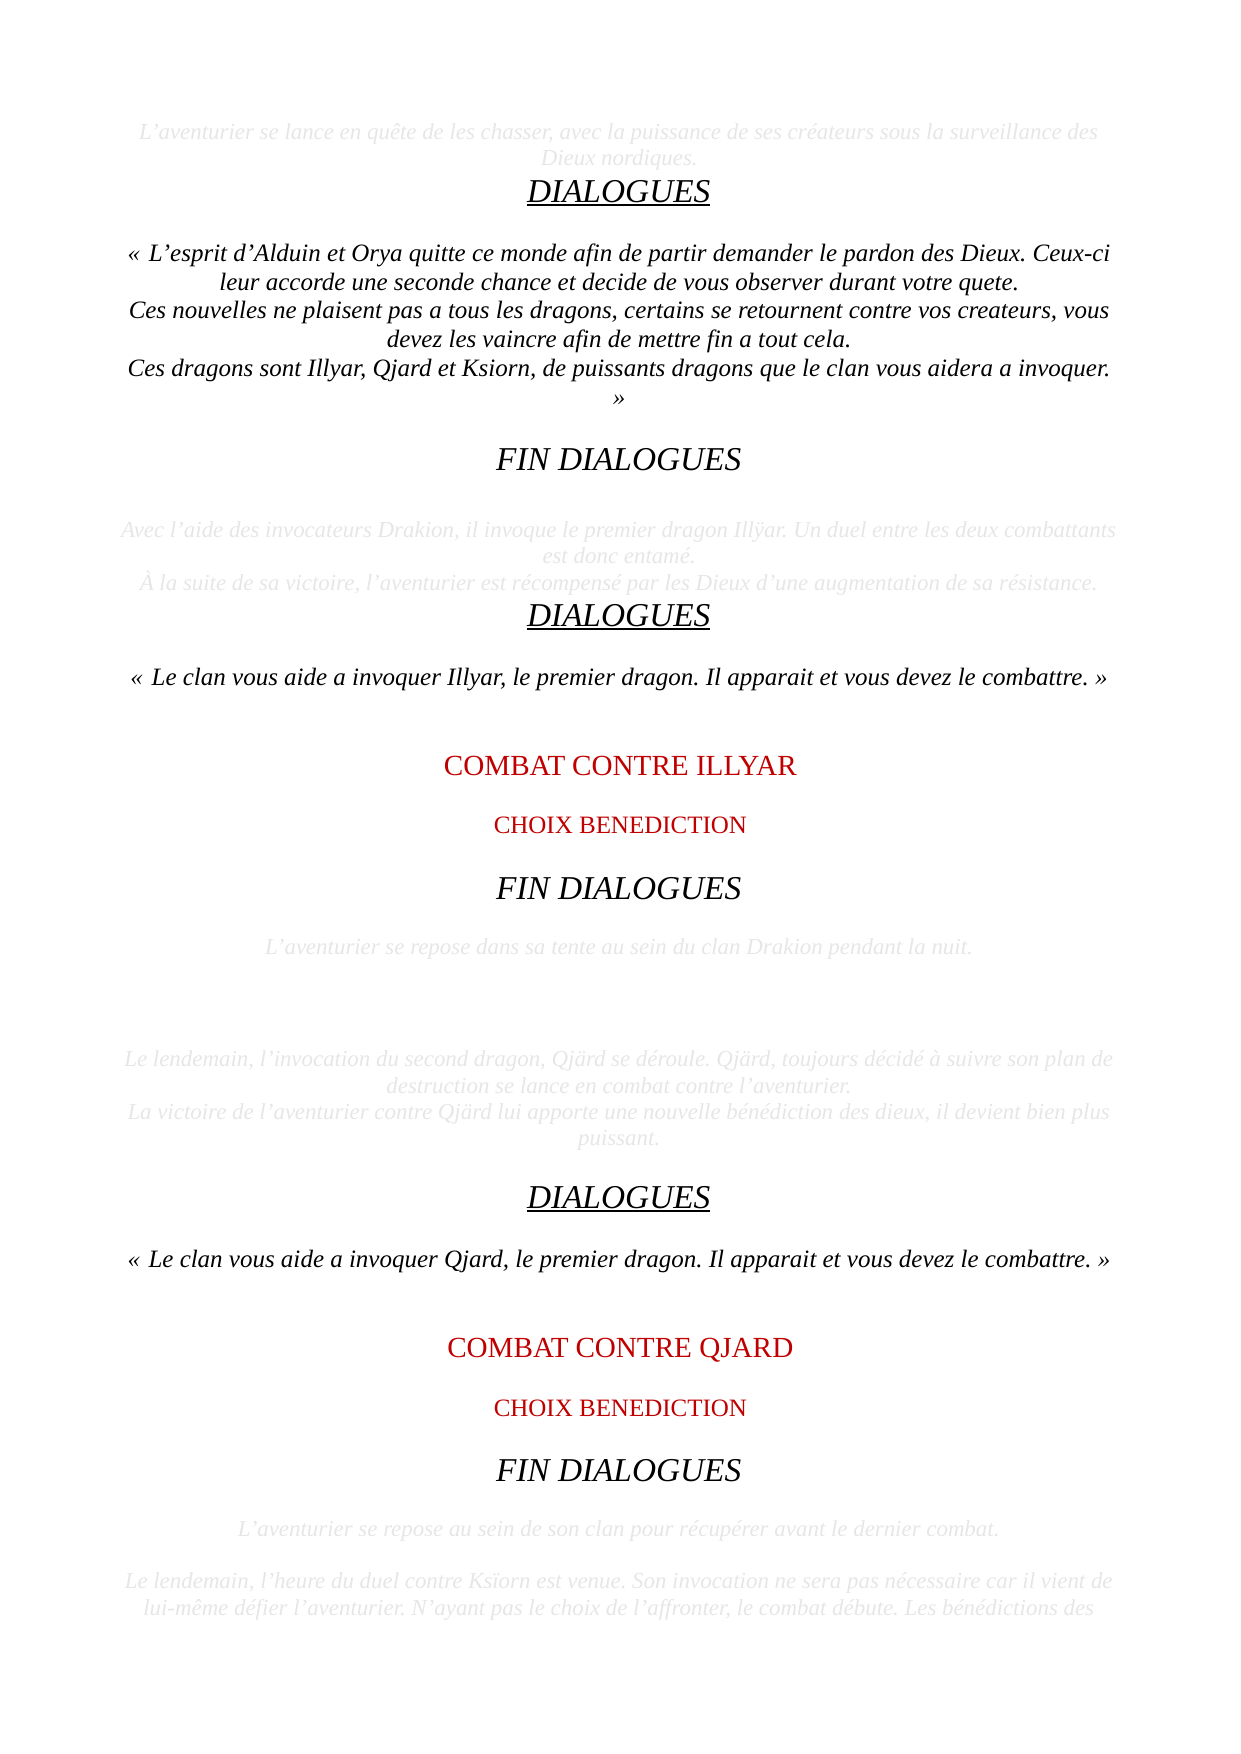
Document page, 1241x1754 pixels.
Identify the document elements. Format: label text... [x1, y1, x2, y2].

text CHOIX BENEDICTION [118, 1393, 1122, 1421]
text DIALOGUES [118, 171, 1122, 209]
text Avec l’aide des invocateurs Drakion, il invoque le premier dragon Illÿar. Un duel entre les deux combattants est donc entamé. [118, 516, 1122, 568]
text FIN DIALOGUES [118, 868, 1122, 906]
text « Le clan vous aide a invoquer Qjard, le premier dragon. Il apparait et vous devez le combattre. » [118, 1244, 1122, 1273]
text FIN DIALOGUES [118, 439, 1122, 477]
text L’aventurier se repose au sein de son clan pour récupérer avant le dernier combat. [118, 1515, 1122, 1541]
text COMBAT CONTRE ILLYAR [118, 748, 1122, 782]
text « L’esprit d’Alduin et Orya quitte ce monde afin de partir demander le pardon des Dieux. Ceux-ci leur accorde une seconde chance et decide de vous observer durant votre quete. [118, 238, 1122, 295]
text Le lendemain, l’invocation du second dragon, Qjärd se déroule. Qjärd, toujours décidé à suivre son plan de destruction se lance en combat contre l’aventurier. [118, 1045, 1122, 1098]
text COMBAT CONTRE QJARD [118, 1330, 1122, 1364]
text Ces dragons sont Illyar, Qjard et Ksiorn, de puissants dragons que le clan vous aidera a invoquer. » [118, 353, 1122, 410]
text FIN DIALOGUES [118, 1450, 1122, 1488]
text La victoire de l’aventurier contre Qjärd lui apporte une nouvelle bénédiction des dieux, il devient bien plus puissant. [118, 1098, 1122, 1151]
text L’aventurier se lance en quête de les chasser, avec la puissance de ses créateurs sous la surveillance des Dieux nordiques. [118, 118, 1122, 171]
text DIALOGUES [118, 595, 1122, 633]
text L’aventurier se repose dans sa tente au sein du clan Drakion pendant la nuit. [118, 933, 1122, 959]
text Ces nouvelles ne plaisent pas a tous les dragons, certains se retournent contre vos createurs, vous devez les vaincre afin de mettre fin a tout cela. [118, 295, 1122, 353]
text DIALOGUES [118, 1177, 1122, 1215]
text « Le clan vous aide a invoquer Illyar, le premier dragon. Il apparait et vous devez le combattre. » [118, 662, 1122, 691]
text Le lendemain, l’heure du duel contre Ksïorn est venue. Son invocation ne sera pas nécessaire car il vient de lui-même défier l’aventurier. N’ayant pas le choix de l’affronter, le combat débute. Les bénédictions des [118, 1568, 1122, 1620]
text CHOIX BENEDICTION [118, 811, 1122, 839]
text À la suite de sa victoire, l’aventurier est récompensé par les Dieux d’une augmentation de sa résistance. [118, 568, 1122, 595]
